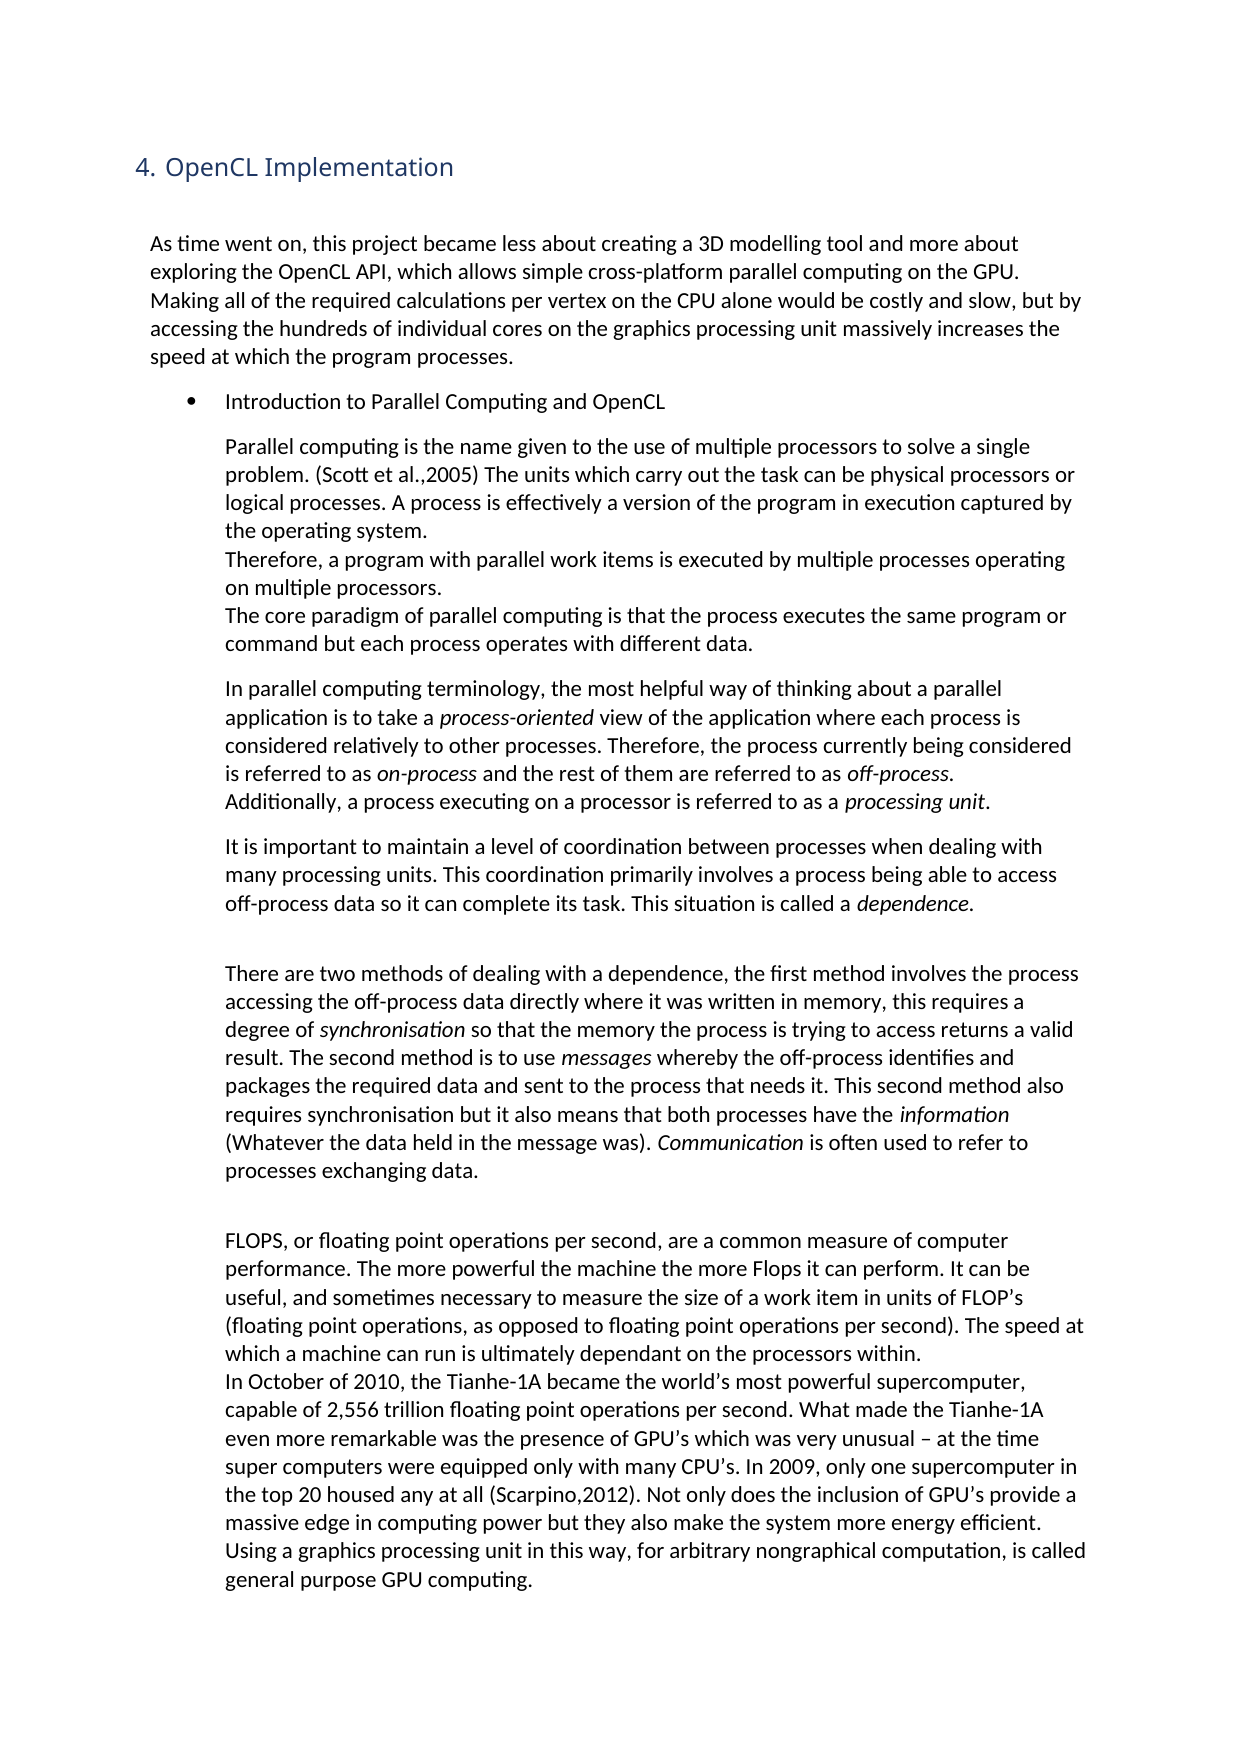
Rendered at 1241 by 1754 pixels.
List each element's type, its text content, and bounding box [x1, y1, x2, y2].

list Parallel computing is the name given to the use of multiple processors to solve a single problem. (Scott et al.,2005) The units which carry out the task can be physical processors or logical processes. A process is effectively a version of the program in execution captured by the operating system. Therefore, a program with parallel work items is executed by multiple processes operating on multiple processors. The core paradigm of parallel computing is that the process executes the same program or command but each process operates with different data. [225, 432, 1090, 658]
text As time went on, this project became less about creating a 3D modelling tool and more about exploring the OpenCL API, which allows simple cross-platform parallel computing on the GPU. Making all of the required calculations per vertex on the CPU alone would be costly and slow, but by accessing the hundreds of individual cores on the graphics processing unit massively increases the speed at which the program processes. [150, 229, 1090, 370]
list In parallel computing terminology, the most helpful way of thinking about a parallel application is to take a process-oriented view of the application where each process is considered relatively to other processes. Therefore, the process currently being considered is referred to as on-process and the rest of them are referred to as off-process. Additionally, a process executing on a processor is referred to as a processing unit. [225, 674, 1090, 815]
list There are two methods of dealing with a dependence, the first method involves the process accessing the off-process data directly where it was written in memory, this requires a degree of synchronisation so that the memory the process is trying to access returns a valid result. The second method is to use messages whereby the off-process identifies and packages the required data and sent to the process that needs it. This second method also requires synchronisation but it also means that both processes have the information (Whatever the data held in the message was). Communication is often used to refer to processes exchanging data. [225, 959, 1090, 1184]
list FLOPS, or floating point operations per second, are a common measure of computer performance. The more powerful the machine the more Flops it can perform. It can be useful, and sometimes necessary to measure the size of a work item in units of FLOP’s (floating point operations, as opposed to floating point operations per second). The speed at which a machine can run is ultimately dependant on the processors within. In October of 2010, the Tianhe-1A became the world’s most powerful supercomputer, capable of 2,556 trillion floating point operations per second. What made the Tianhe-1A even more remarkable was the presence of GPU’s which was very unusual – at the time super computers were equipped only with many CPU’s. In 2009, only one supercomputer in the top 20 housed any at all (Scarpino,2012). Not only does the inclusion of GPU’s provide a massive edge in computing power but they also make the system more energy efficient. Using a graphics processing unit in this way, for arbitrary nongraphical computation, is called general purpose GPU computing. [225, 1226, 1090, 1593]
list It is important to maintain a level of coordination between processes when dealing with many processing units. This coordination primarily involves a process being able to access off-process data so it can complete its task. This situation is called a dependence. [225, 832, 1090, 917]
list Introduction to Parallel Computing and OpenCL [187, 387, 1090, 415]
subtitle OpenCL Implementation [135, 150, 1090, 184]
